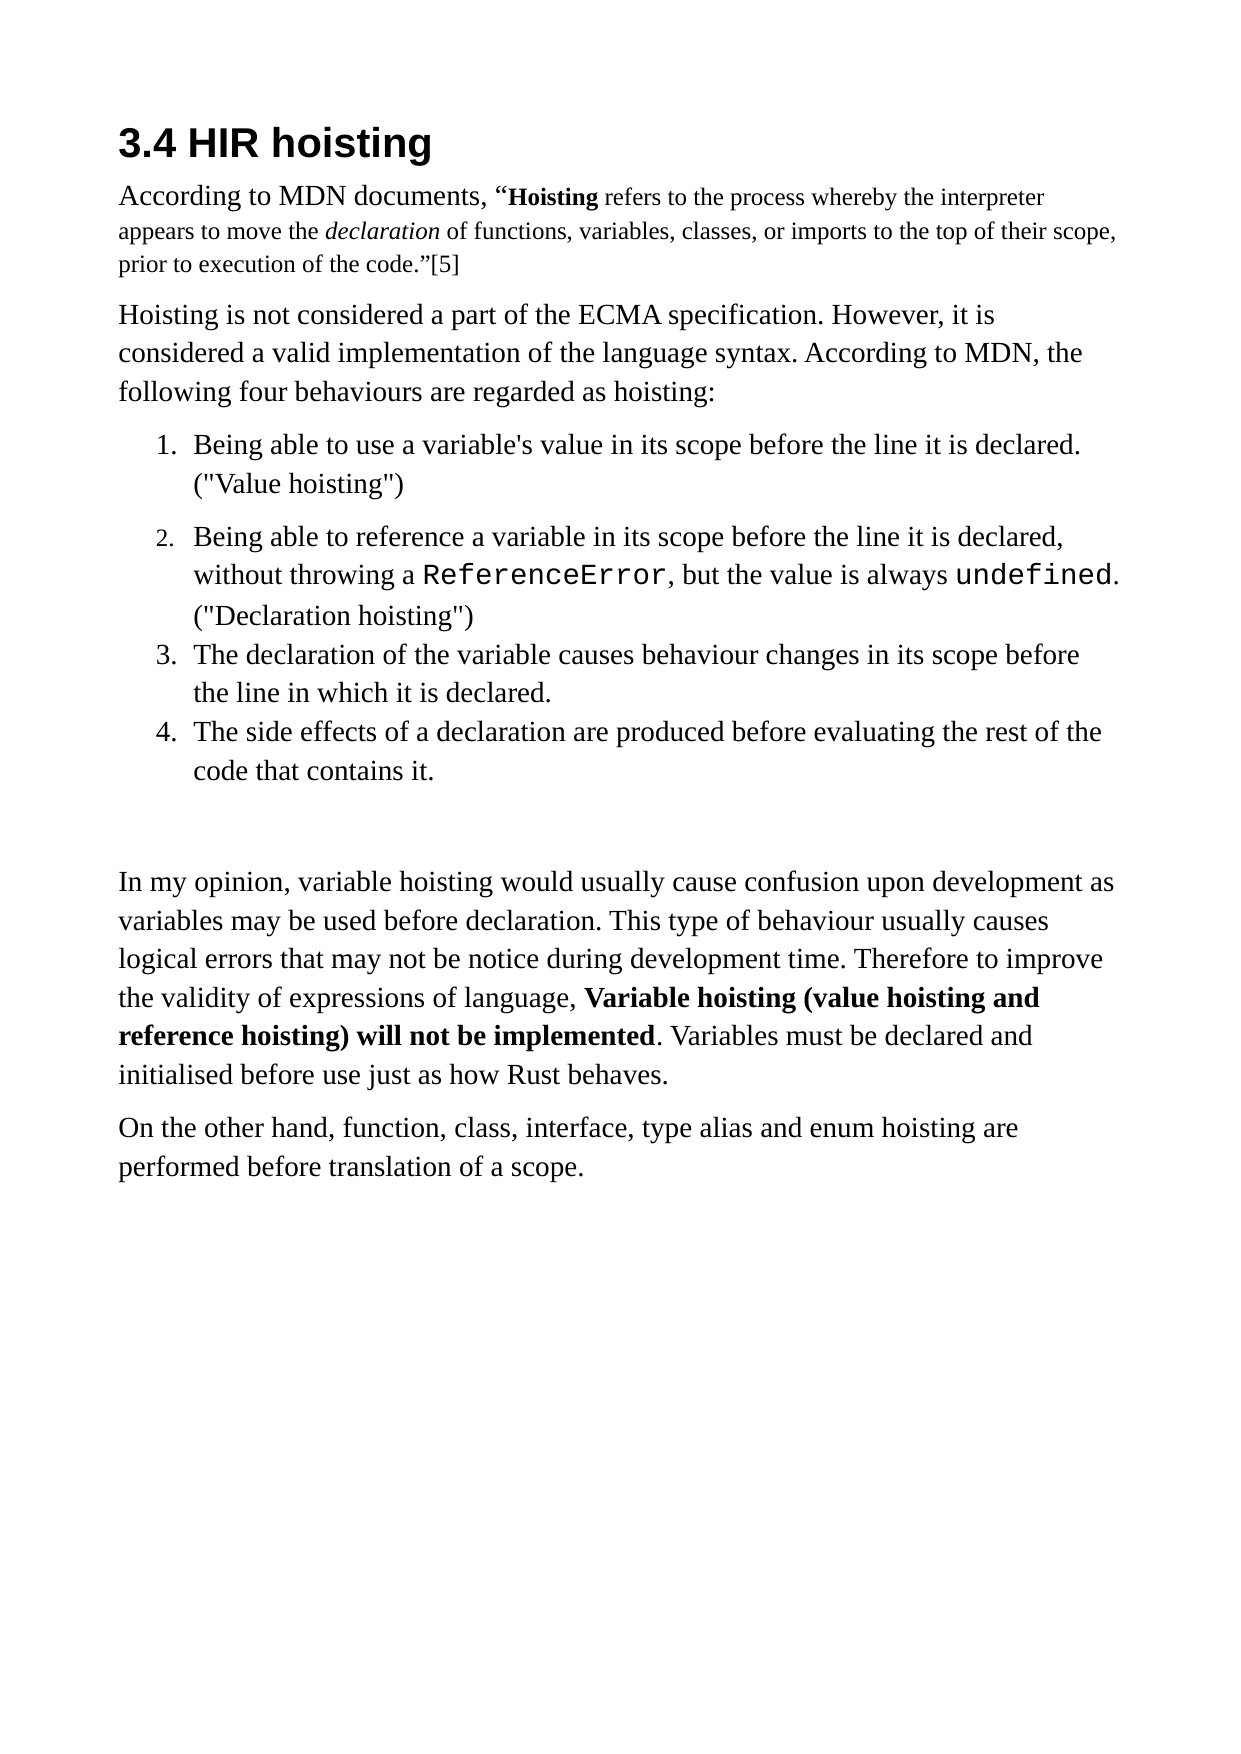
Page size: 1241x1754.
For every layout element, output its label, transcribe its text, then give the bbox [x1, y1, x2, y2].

text Hoisting is not considered a part of the ECMA specification. However, it is considered a valid implementation of the language syntax. According to MDN, the following four behaviours are regarded as hoisting: [118, 297, 1122, 408]
text In my opinion, variable hoisting would usually cause confusion upon development as variables may be used before declaration. This type of behaviour usually causes logical errors that may not be notice during development time. Therefore to improve the validity of expressions of language, Variable hoisting (value hoisting and reference hoisting) will not be implemented. Variables must be declared and initialised before use just as how Rust behaves. [118, 864, 1122, 1091]
text According to MDN documents, “Hoisting refers to the process whereby the interpreter appears to move the declaration of functions, variables, classes, or imports to the top of their scope, prior to execution of the code.”[5] [118, 178, 1122, 278]
list Being able to reference a variable in its scope before the line it is declared, without throwing a ReferenceError, but the value is always undefined. ("Declaration hoisting") [156, 519, 1122, 632]
list The declaration of the variable causes behaviour changes in its scope before the line in which it is declared. [156, 637, 1122, 709]
text On the other hand, function, class, interface, type alias and enum hoisting are performed before translation of a scope. [118, 1110, 1122, 1182]
list Being able to use a variable's value in its scope before the line it is declared. ("Value hoisting") [156, 427, 1122, 499]
subtitle 3.4 HIR hoisting [118, 118, 1122, 166]
list The side effects of a declaration are produced before evaluating the rest of the code that contains it. [156, 714, 1122, 786]
